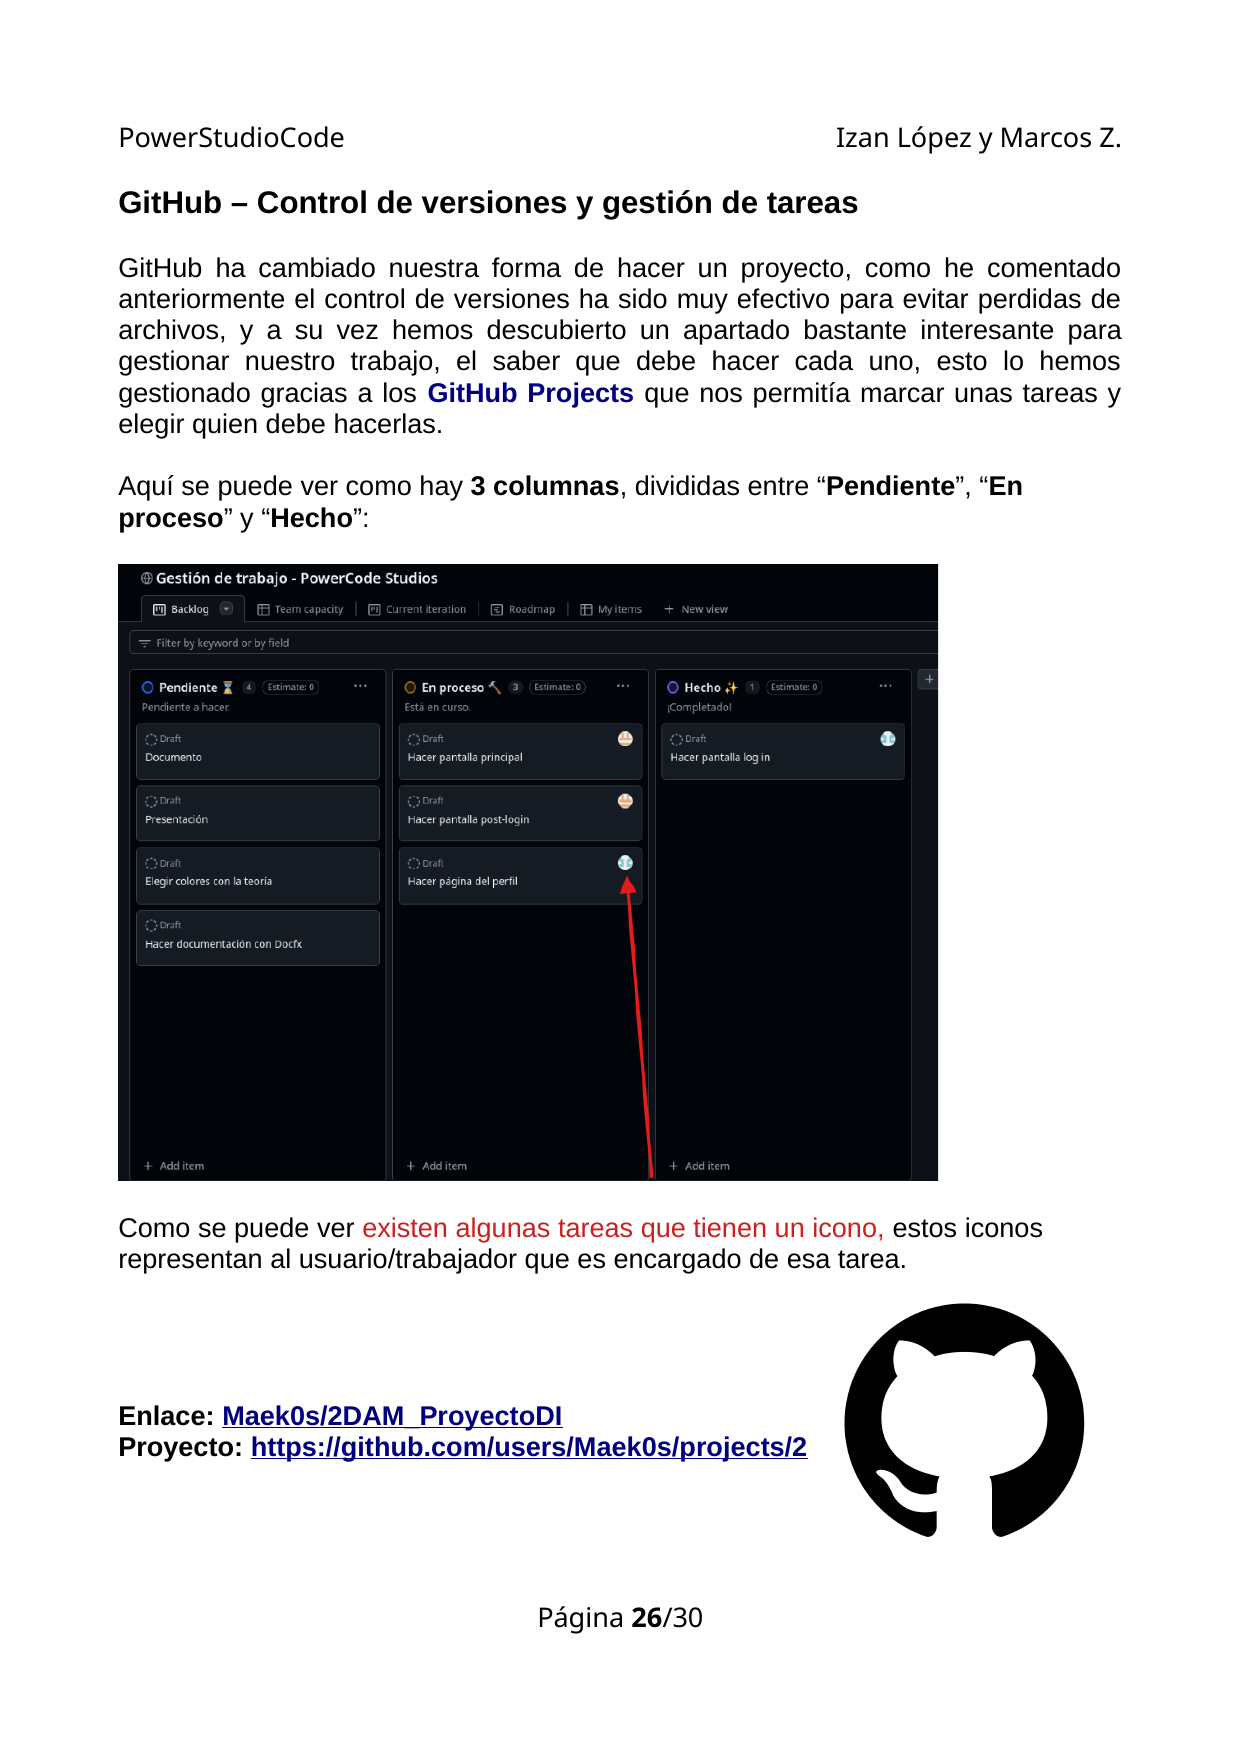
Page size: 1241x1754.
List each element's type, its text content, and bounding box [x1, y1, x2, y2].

text Aquí se puede ver como hay 3 columnas, divididas entre “Pendiente”, “En proceso” y “Hecho”: [118, 470, 1122, 533]
text Como se puede ver existen algunas tareas que tienen un icono, estos iconos representan al usuario/trabajador que es encargado de esa tarea. [118, 1212, 1122, 1274]
picture [118, 564, 939, 1181]
text Proyecto: https://github.com/users/Maek0s/projects/2 [118, 1431, 826, 1462]
picture [826, 1285, 1121, 1580]
text GitHub ha cambiado nuestra forma de hacer un proyecto, como he comentado anteriormente el control de versiones ha sido muy efectivo para evitar perdidas de archivos, y a su vez hemos descubierto un apartado bastante interesante para gestionar nuestro trabajo, el saber que debe hacer cada uno, esto lo hemos gestionado gracias a los GitHub Projects que nos permitía marcar unas tareas y elegir quien debe hacerlas. [118, 252, 1122, 439]
subtitle GitHub – Control de versiones y gestión de tareas [118, 184, 1122, 220]
text Enlace: Maek0s/2DAM_ProyectoDI [118, 1399, 826, 1431]
